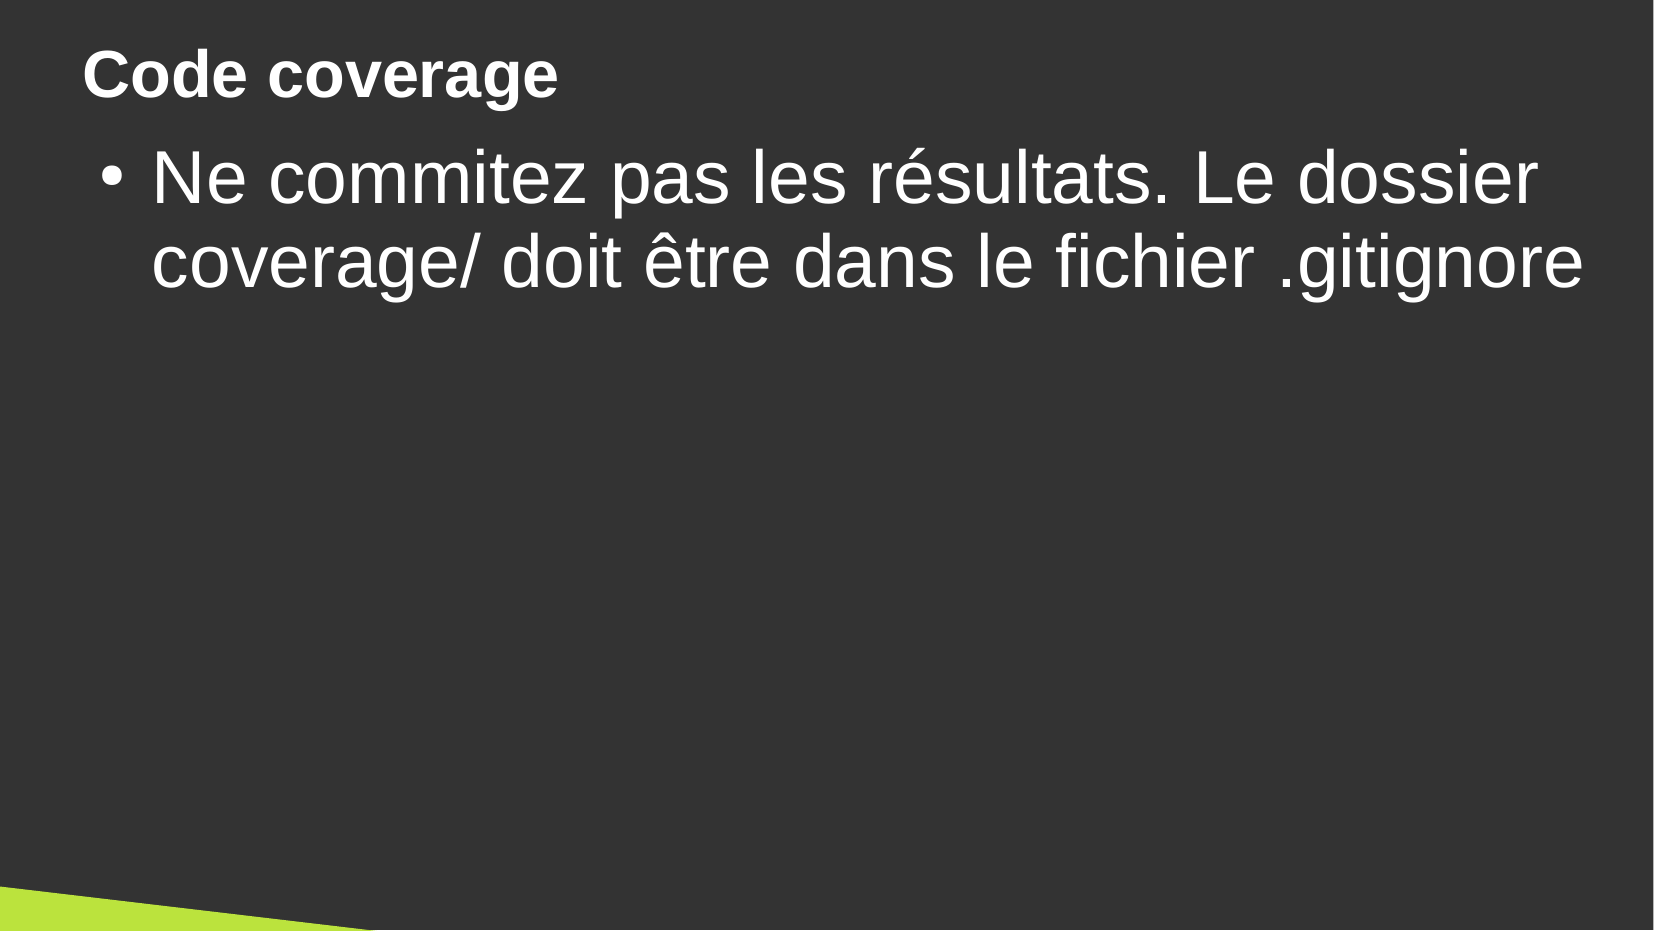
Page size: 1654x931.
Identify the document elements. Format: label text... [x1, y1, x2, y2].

text_box [0, 886, 378, 931]
list Ne commitez pas les résultats. Le dossier coverage/ doit être dans le fichier .gitignore [80, 135, 1619, 520]
title Code coverage [82, 37, 1571, 112]
